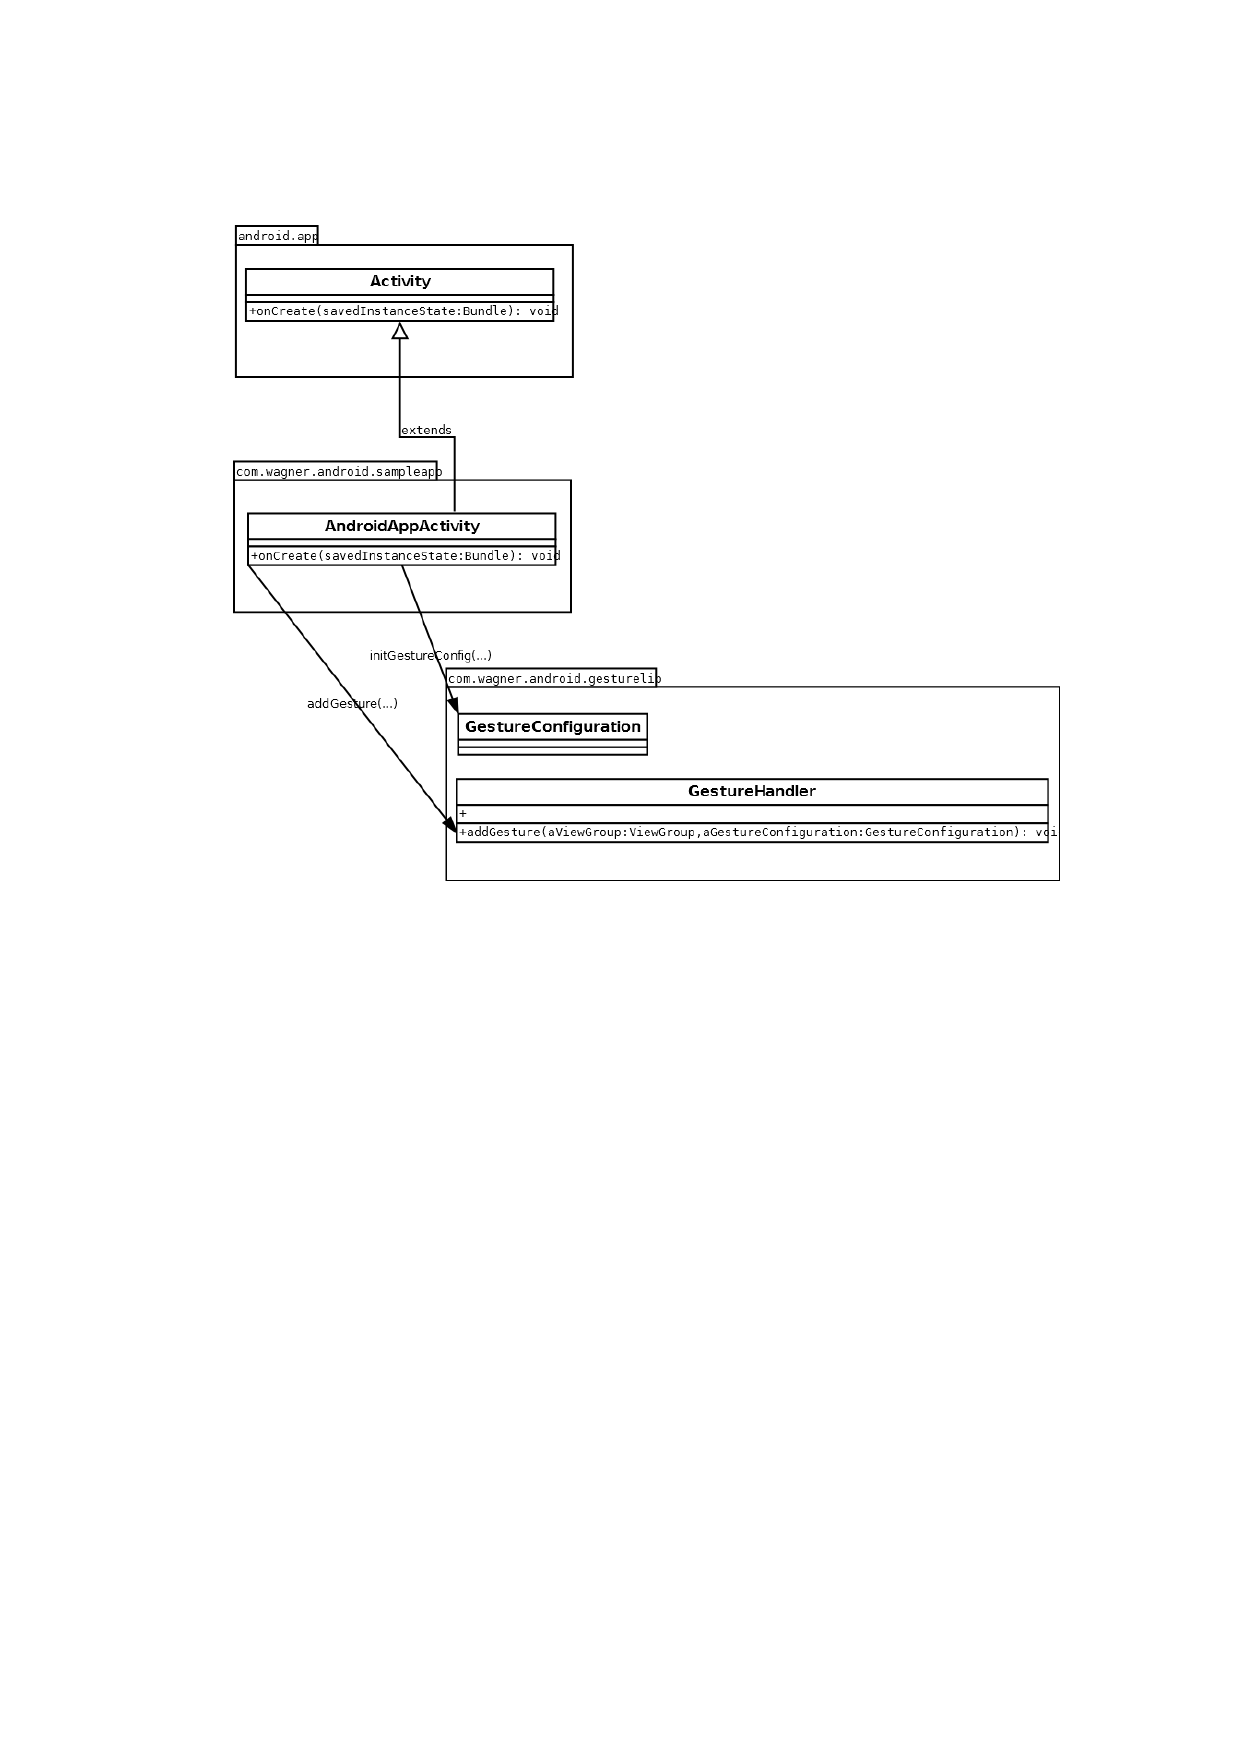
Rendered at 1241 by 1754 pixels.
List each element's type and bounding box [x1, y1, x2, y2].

picture [233, 225, 1060, 881]
